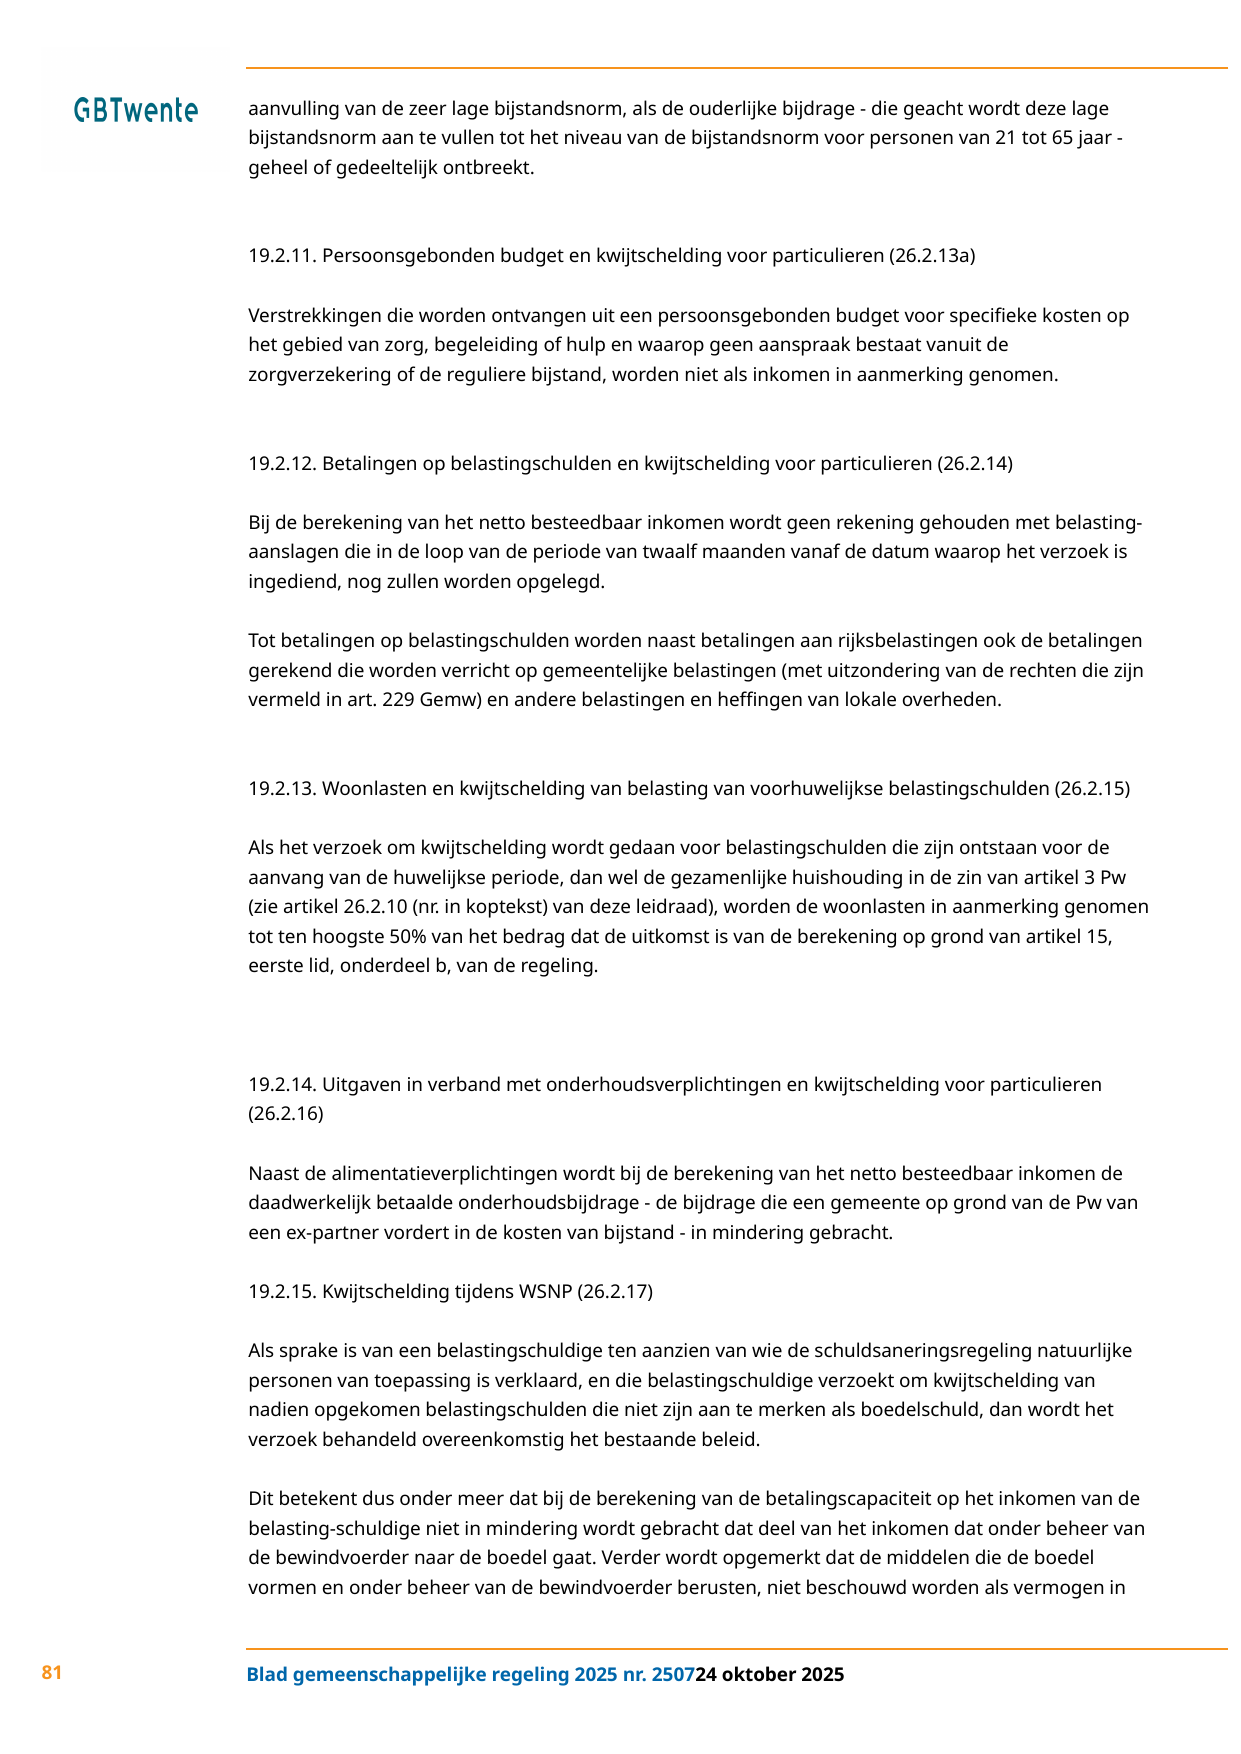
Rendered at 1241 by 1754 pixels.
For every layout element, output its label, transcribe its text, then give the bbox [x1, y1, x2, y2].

text 19.2.11. Persoonsgebonden budget en kwijtschelding voor particulieren (26.2.13a) [248, 243, 1152, 268]
text Verstrekkingen die worden ontvangen uit een persoonsgebonden budget voor specifieke kosten op het gebied van zorg, begeleiding of hulp en waarop geen aanspraak bestaat vanuit de zorgverzekering of de reguliere bijstand, worden niet als inkomen in aanmerking genomen. [248, 302, 1152, 387]
text Als het verzoek om kwijtschelding wordt gedaan voor belastingschulden die zijn ontstaan voor de aanvang van de huwelijkse periode, dan wel de gezamenlijke huishouding in de zin van artikel 3 Pw (zie artikel 26.2.10 (nr. in koptekst) van deze leidraad), worden de woonlasten in aanmerking genomen tot ten hoogste 50% van het bedrag dat de uitkomst is van de berekening op grond van artikel 15, eerste lid, onderdeel b, van de regeling. [248, 834, 1152, 978]
text aanvulling van de zeer lage bijstandsnorm, als de ouderlijke bijdrage - die geacht wordt deze lage bijstandsnorm aan te vullen tot het niveau van de bijstandsnorm voor personen van 21 tot 65 jaar - geheel of gedeeltelijk ontbreekt. [248, 95, 1152, 180]
text 19.2.13. Woonlasten en kwijtschelding van belasting van voorhuwelijkse belastingschulden (26.2.15) [248, 775, 1152, 801]
text 19.2.15. Kwijtschelding tijdens WSNP (26.2.17) [248, 1278, 1152, 1304]
text 19.2.14. Uitgaven in verband met onderhoudsverplichtingen en kwijtschelding voor particulieren (26.2.16) [248, 1071, 1152, 1126]
text 19.2.12. Betalingen op belastingschulden en kwijtschelding voor particulieren (26.2.14) [248, 450, 1152, 476]
text Tot betalingen op belastingschulden worden naast betalingen aan rijksbelastingen ook de betalingen gerekend die worden verricht op gemeentelijke belastingen (met uitzondering van de rechten die zijn vermeld in art. 229 Gemw) en andere belastingen en heffingen van lokale overheden. [248, 627, 1152, 712]
text Dit betekent dus onder meer dat bij de berekening van de betalingscapaciteit op het inkomen van de belasting-schuldige niet in mindering wordt gebracht dat deel van het inkomen dat onder beheer van de bewindvoerder naar de boedel gaat. Verder wordt opgemerkt dat de middelen die de boedel vormen en onder beheer van de bewindvoerder berusten, niet beschouwd worden als vermogen in [248, 1485, 1152, 1600]
text Naast de alimentatieverplichtingen wordt bij de berekening van het netto besteedbaar inkomen de daadwerkelijk betaalde onderhoudsbijdrage - de bijdrage die een gemeente op grond van de Pw van een ex-partner vordert in de kosten van bijstand - in mindering gebracht. [248, 1160, 1152, 1245]
text Als sprake is van een belastingschuldige ten aanzien van wie de schuldsaneringsregeling natuurlijke personen van toepassing is verklaard, en die belastingschuldige verzoekt om kwijtschelding van nadien opgekomen belastingschulden die niet zijn aan te merken als boedelschuld, dan wordt het verzoek behandeld overeenkomstig het bestaande beleid. [248, 1337, 1152, 1452]
text Bij de berekening van het netto besteedbaar inkomen wordt geen rekening gehouden met belasting-aanslagen die in de loop van de periode van twaalf maanden vanaf de datum waarop het verzoek is ingediend, nog zullen worden opgelegd. [248, 509, 1152, 594]
picture [41, 47, 231, 172]
